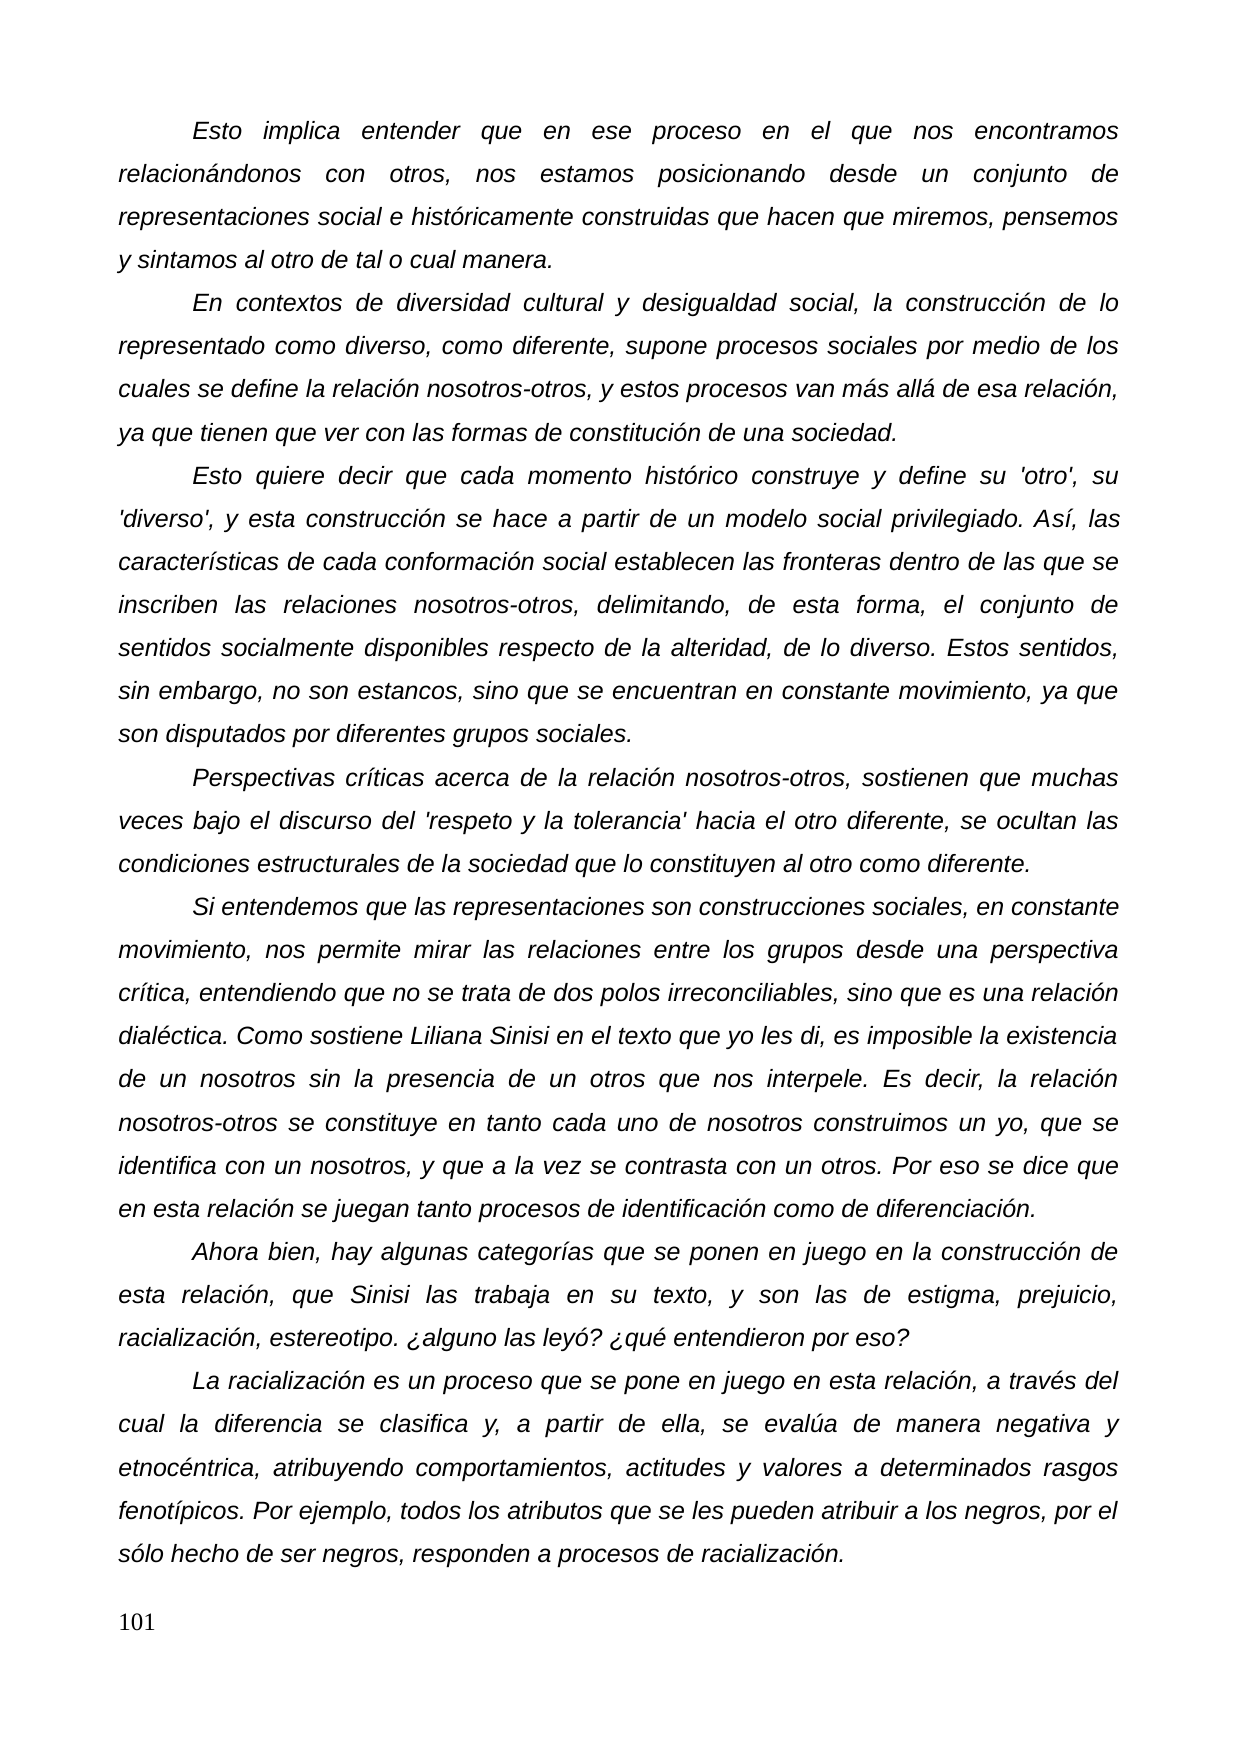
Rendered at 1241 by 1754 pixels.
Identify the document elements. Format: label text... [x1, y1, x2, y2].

text Esto quiere decir que cada momento histórico construye y define su 'otro', su 'diverso', y esta construcción se hace a partir de un modelo social privilegiado. Así, las características de cada conformación social establecen las fronteras dentro de las que se inscriben las relaciones nosotros-otros, delimitando, de esta forma, el conjunto de sentidos socialmente disponibles respecto de la alteridad, de lo diverso. Estos sentidos, sin embargo, no son estancos, sino que se encuentran en constante movimiento, ya que son disputados por diferentes grupos sociales. [118, 461, 1123, 748]
text Perspectivas críticas acerca de la relación nosotros-otros, sostienen que muchas veces bajo el discurso del 'respeto y la tolerancia' hacia el otro diferente, se ocultan las condiciones estructurales de la sociedad que lo constituyen al otro como diferente. [118, 762, 1123, 877]
text La racialización es un proceso que se pone en juego en esta relación, a través del cual la diferencia se clasifica y, a partir de ella, se evalúa de manera negativa y etnocéntrica, atribuyendo comportamientos, actitudes y valores a determinados rasgos fenotípicos. Por ejemplo, todos los atributos que se les pueden atribuir a los negros, por el sólo hecho de ser negros, responden a procesos de racialización. [118, 1366, 1123, 1567]
text Ahora bien, hay algunas categorías que se ponen en juego en la construcción de esta relación, que Sinisi las trabaja en su texto, y son las de estigma, prejuicio, racialización, estereotipo. ¿alguno las leyó? ¿qué entendieron por eso? [118, 1237, 1123, 1352]
text En contextos de diversidad cultural y desigualdad social, la construcción de lo representado como diverso, como diferente, supone procesos sociales por medio de los cuales se define la relación nosotros-otros, y estos procesos van más allá de esa relación, ya que tienen que ver con las formas de constitución de una sociedad. [118, 288, 1123, 446]
text Esto implica entender que en ese proceso en el que nos encontramos relacionándonos con otros, nos estamos posicionando desde un conjunto de representaciones social e históricamente construidas que hacen que miremos, pensemos y sintamos al otro de tal o cual manera. [118, 116, 1123, 274]
text Si entendemos que las representaciones son construcciones sociales, en constante movimiento, nos permite mirar las relaciones entre los grupos desde una perspectiva crítica, entendiendo que no se trata de dos polos irreconciliables, sino que es una relación dialéctica. Como sostiene Liliana Sinisi en el texto que yo les di, es imposible la existencia de un nosotros sin la presencia de un otros que nos interpele. Es decir, la relación nosotros-otros se constituye en tanto cada uno de nosotros construimos un yo, que se identifica con un nosotros, y que a la vez se contrasta con un otros. Por eso se dice que en esta relación se juegan tanto procesos de identificación como de diferenciación. [118, 892, 1123, 1222]
